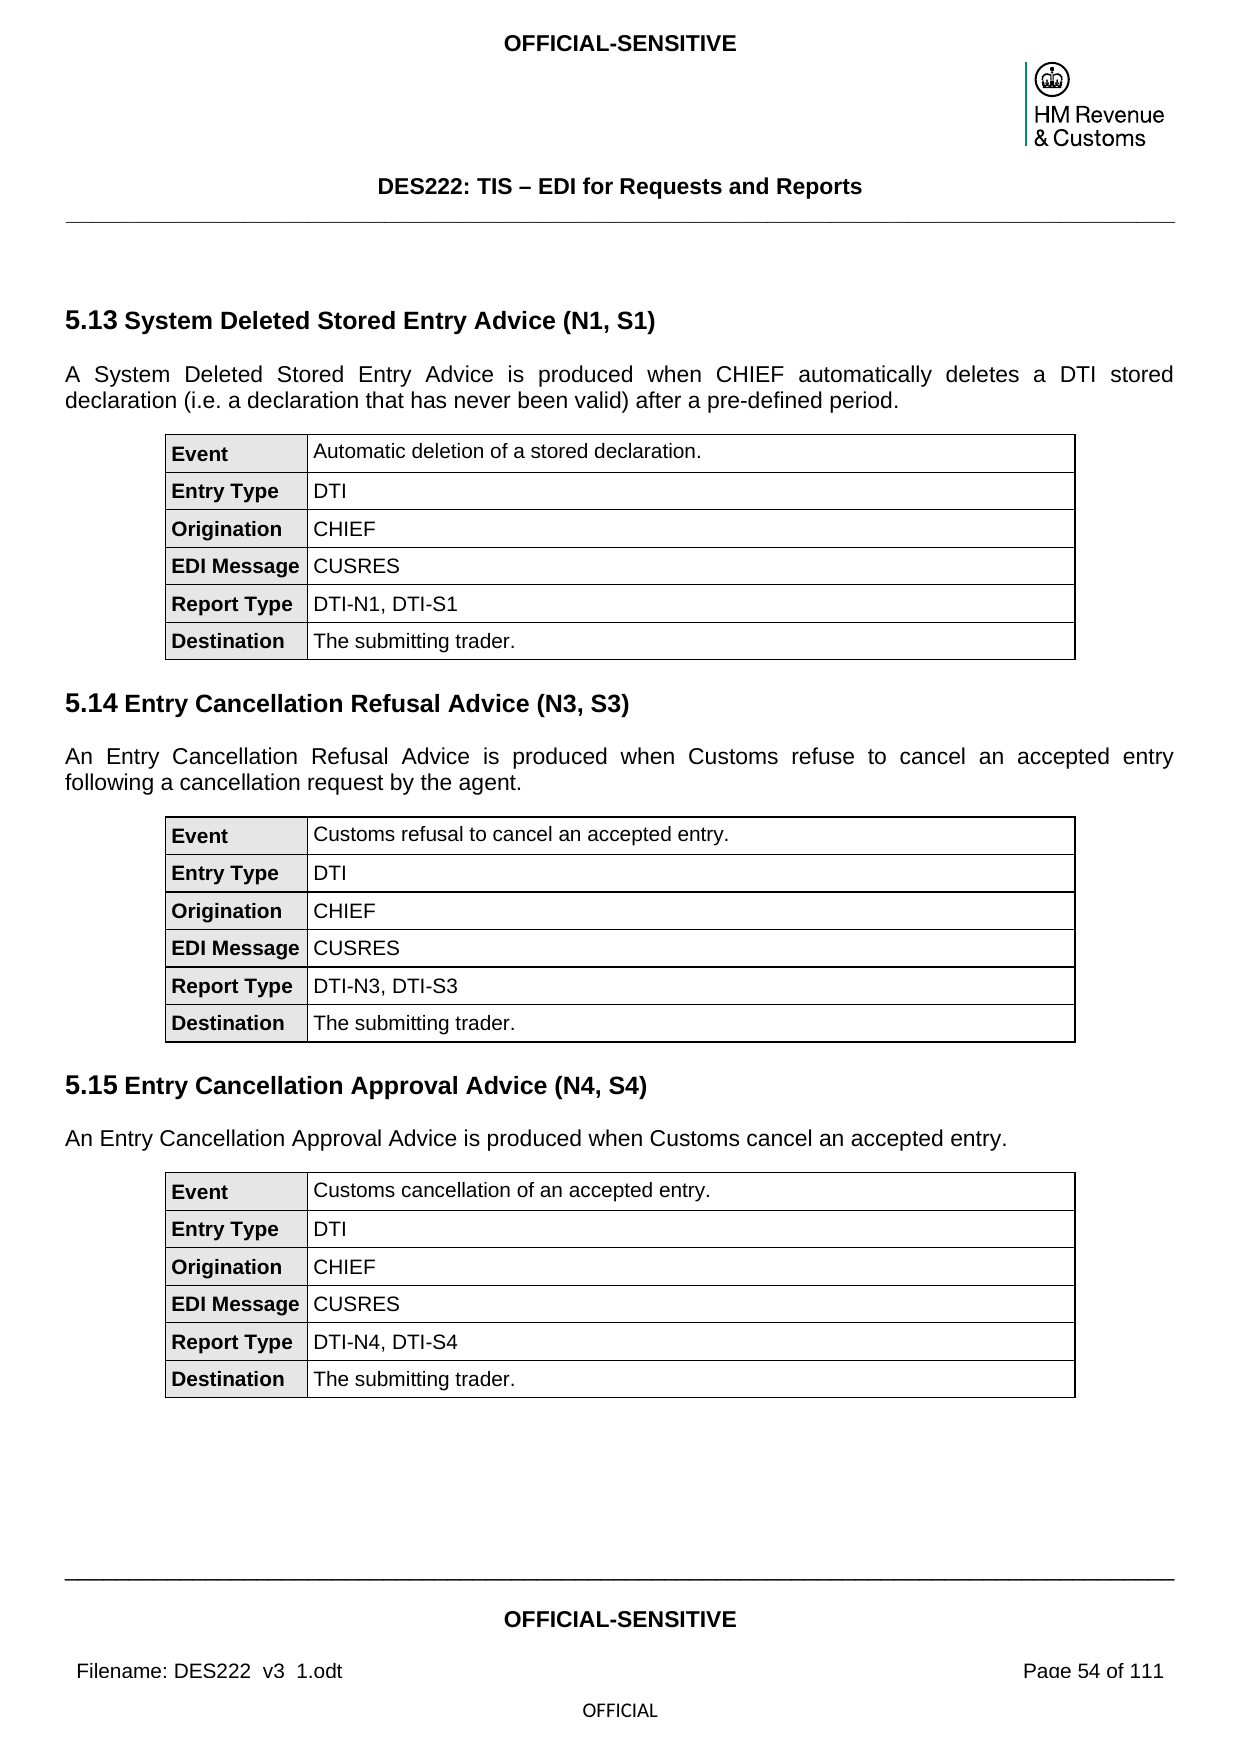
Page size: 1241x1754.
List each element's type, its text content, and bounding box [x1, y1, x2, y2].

table_cell EDI Message [166, 930, 307, 966]
table_cell Origination [166, 510, 307, 547]
table_cell DTI [308, 473, 1074, 509]
table_header Event [166, 1173, 307, 1210]
subtitle Entry Cancellation Refusal Advice (N3, S3) [65, 687, 1175, 718]
table_cell DTI [308, 855, 1074, 891]
table_cell CHIEF [308, 1248, 1074, 1285]
table_cell Report Type [166, 1323, 307, 1360]
table_cell The submitting trader. [308, 1361, 1074, 1397]
table_cell CUSRES [308, 930, 1074, 966]
table_cell The submitting trader. [308, 1005, 1074, 1041]
table_cell Report Type [166, 968, 307, 1004]
table_cell CHIEF [308, 893, 1074, 929]
table_cell DTI-N1, DTI-S1 [308, 585, 1074, 622]
table_cell Entry Type [166, 473, 307, 509]
table_header Event [166, 435, 307, 472]
table_cell Origination [166, 893, 307, 929]
subtitle System Deleted Stored Entry Advice (N1, S1) [65, 304, 1175, 336]
table_cell The submitting trader. [308, 623, 1074, 659]
table_cell CUSRES [308, 548, 1074, 584]
subtitle Entry Cancellation Approval Advice (N4, S4) [65, 1069, 1175, 1100]
table_header Customs cancellation of an accepted entry. [308, 1173, 1074, 1210]
table_cell Entry Type [166, 855, 307, 891]
table_cell CUSRES [308, 1286, 1074, 1322]
table_cell Report Type [166, 585, 307, 622]
table_cell EDI Message [166, 548, 307, 584]
table_cell Origination [166, 1248, 307, 1285]
table_cell DTI-N3, DTI-S3 [308, 968, 1074, 1004]
text A System Deleted Stored Entry Advice is produced when CHIEF automatically deletes a DTI stored declaration (i.e. a declaration that has never been valid) after a pre-defined period. [65, 361, 1175, 413]
text An Entry Cancellation Approval Advice is produced when Customs cancel an accepted entry. [65, 1125, 1175, 1151]
table_cell Destination [166, 623, 307, 659]
table_cell DTI [308, 1211, 1074, 1247]
table_cell CHIEF [308, 510, 1074, 547]
table_cell EDI Message [166, 1286, 307, 1322]
table_cell Entry Type [166, 1211, 307, 1247]
table_cell Destination [166, 1361, 307, 1397]
table_cell Destination [166, 1005, 307, 1041]
table_header Automatic deletion of a stored declaration. [308, 435, 1074, 472]
text An Entry Cancellation Refusal Advice is produced when Customs refuse to cancel an accepted entry following a cancellation request by the agent. [65, 743, 1175, 796]
table_header Event [166, 818, 307, 854]
table_header Customs refusal to cancel an accepted entry. [308, 818, 1074, 854]
table_cell DTI-N4, DTI-S4 [308, 1323, 1074, 1360]
